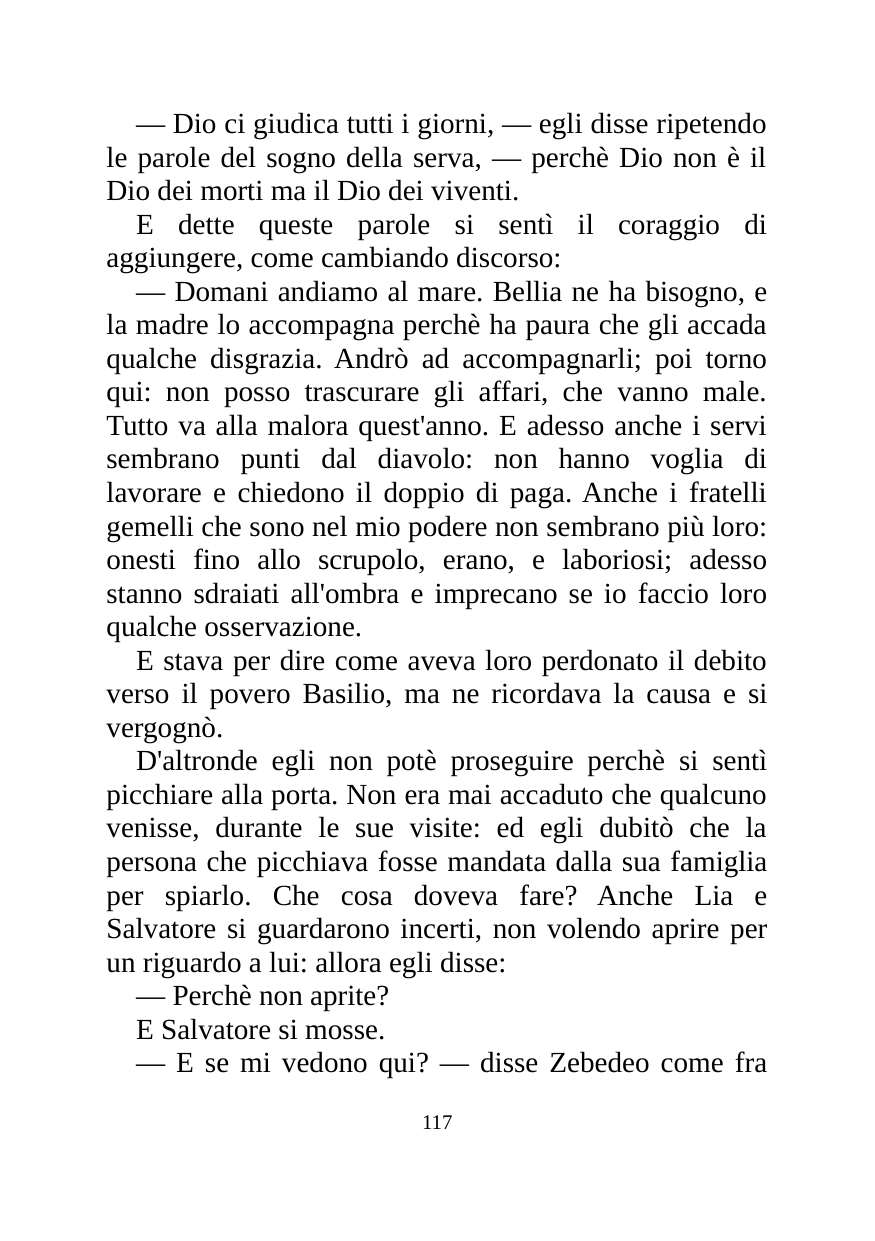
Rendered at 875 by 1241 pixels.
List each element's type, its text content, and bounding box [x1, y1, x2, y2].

text E Salvatore si mosse. [106, 1012, 768, 1045]
text — Dio ci giudica tutti i giorni, — egli disse ripetendo le parole del sogno della serva, — perchè Dio non è il Dio dei morti ma il Dio dei viventi. [106, 106, 768, 207]
text — E se mi vedono qui? — disse Zebedeo come fra [106, 1045, 768, 1079]
text E stava per dire come aveva loro perdonato il debito verso il povero Basilio, ma ne ricordava la causa e si vergognò. [106, 643, 768, 743]
text E dette queste parole si sentì il coraggio di aggiungere, come cambiando discorso: [106, 207, 768, 274]
text — Domani andiamo al mare. Bellia ne ha bisogno, e la madre lo accompagna perchè ha paura che gli accada qualche disgrazia. Andrò ad accompagnarli; poi torno qui: non posso trascurare gli affari, che vanno male. Tutto va alla malora quest'anno. E adesso anche i servi sembrano punti dal diavolo: non hanno voglia di lavorare e chiedono il doppio di paga. Anche i fratelli gemelli che sono nel mio podere non sembrano più loro: onesti fino allo scrupolo, erano, e laboriosi; adesso stanno sdraiati all'ombra e imprecano se io faccio loro qualche osservazione. [106, 274, 768, 643]
text D'altronde egli non potè proseguire perchè si sentì picchiare alla porta. Non era mai accaduto che qualcuno venisse, durante le sue visite: ed egli dubitò che la persona che picchiava fosse mandata dalla sua famiglia per spiarlo. Che cosa doveva fare? Anche Lia e Salvatore si guardarono incerti, non volendo aprire per un riguardo a lui: allora egli disse: [106, 743, 768, 978]
text — Perchè non aprite? [106, 978, 768, 1012]
